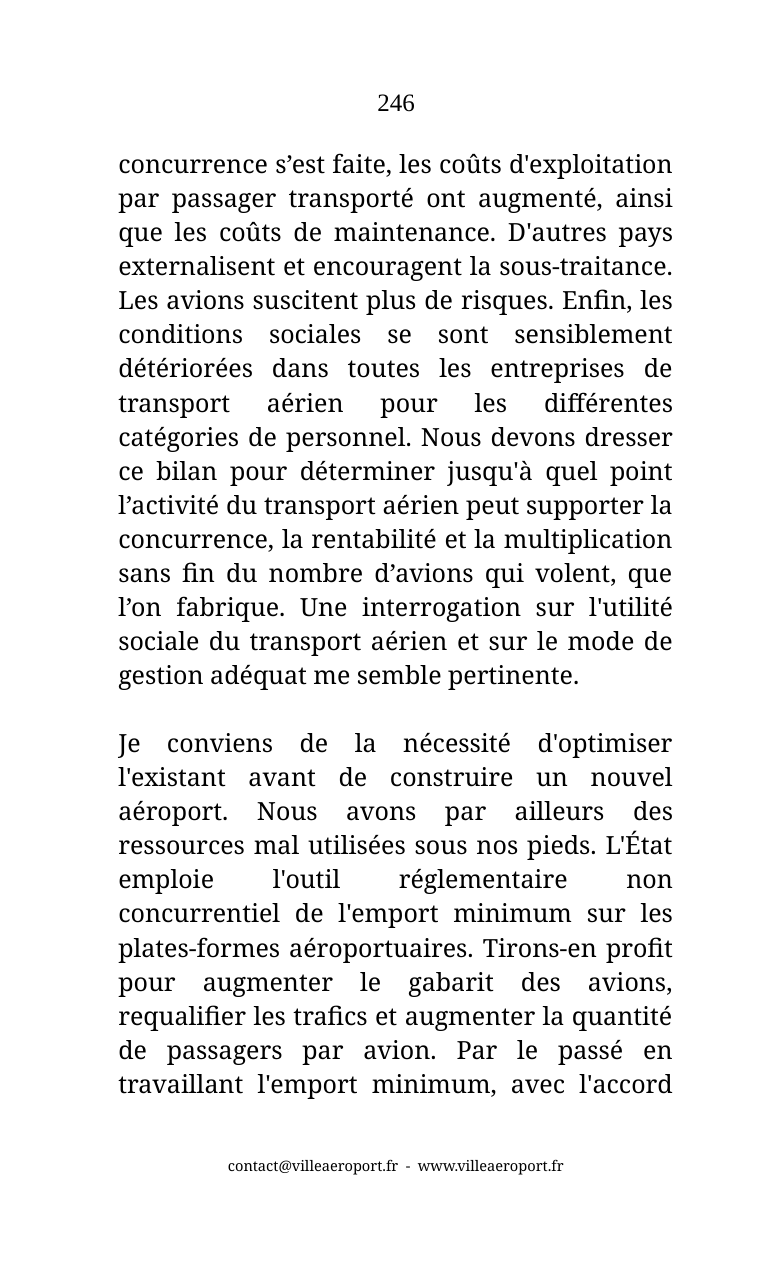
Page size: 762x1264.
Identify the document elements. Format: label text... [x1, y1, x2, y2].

text Je conviens de la nécessité d'optimiser l'existant avant de construire un nouvel aéroport. Nous avons par ailleurs des ressources mal utilisées sous nos pieds. L'État emploie l'outil réglementaire non concurrentiel de l'emport minimum sur les plates-formes aéroportuaires. Tirons-en profit pour augmenter le gabarit des avions, requalifier les trafics et augmenter la quantité de passagers par avion. Par le passé en travaillant l'emport minimum, avec l'accord [118, 726, 673, 1101]
text concurrence s’est faite, les coûts d'exploitation par passager transporté ont augmenté, ainsi que les coûts de maintenance. D'autres pays externalisent et encouragent la sous-traitance. Les avions suscitent plus de risques. Enfin, les conditions sociales se sont sensiblement détériorées dans toutes les entreprises de transport aérien pour les différentes catégories de personnel. Nous devons dresser ce bilan pour déterminer jusqu'à quel point l’activité du transport aérien peut supporter la concurrence, la rentabilité et la multiplication sans fin du nombre d’avions qui volent, que l’on fabrique. Une interrogation sur l'utilité sociale du transport aérien et sur le mode de gestion adéquat me semble pertinente. [118, 147, 673, 692]
